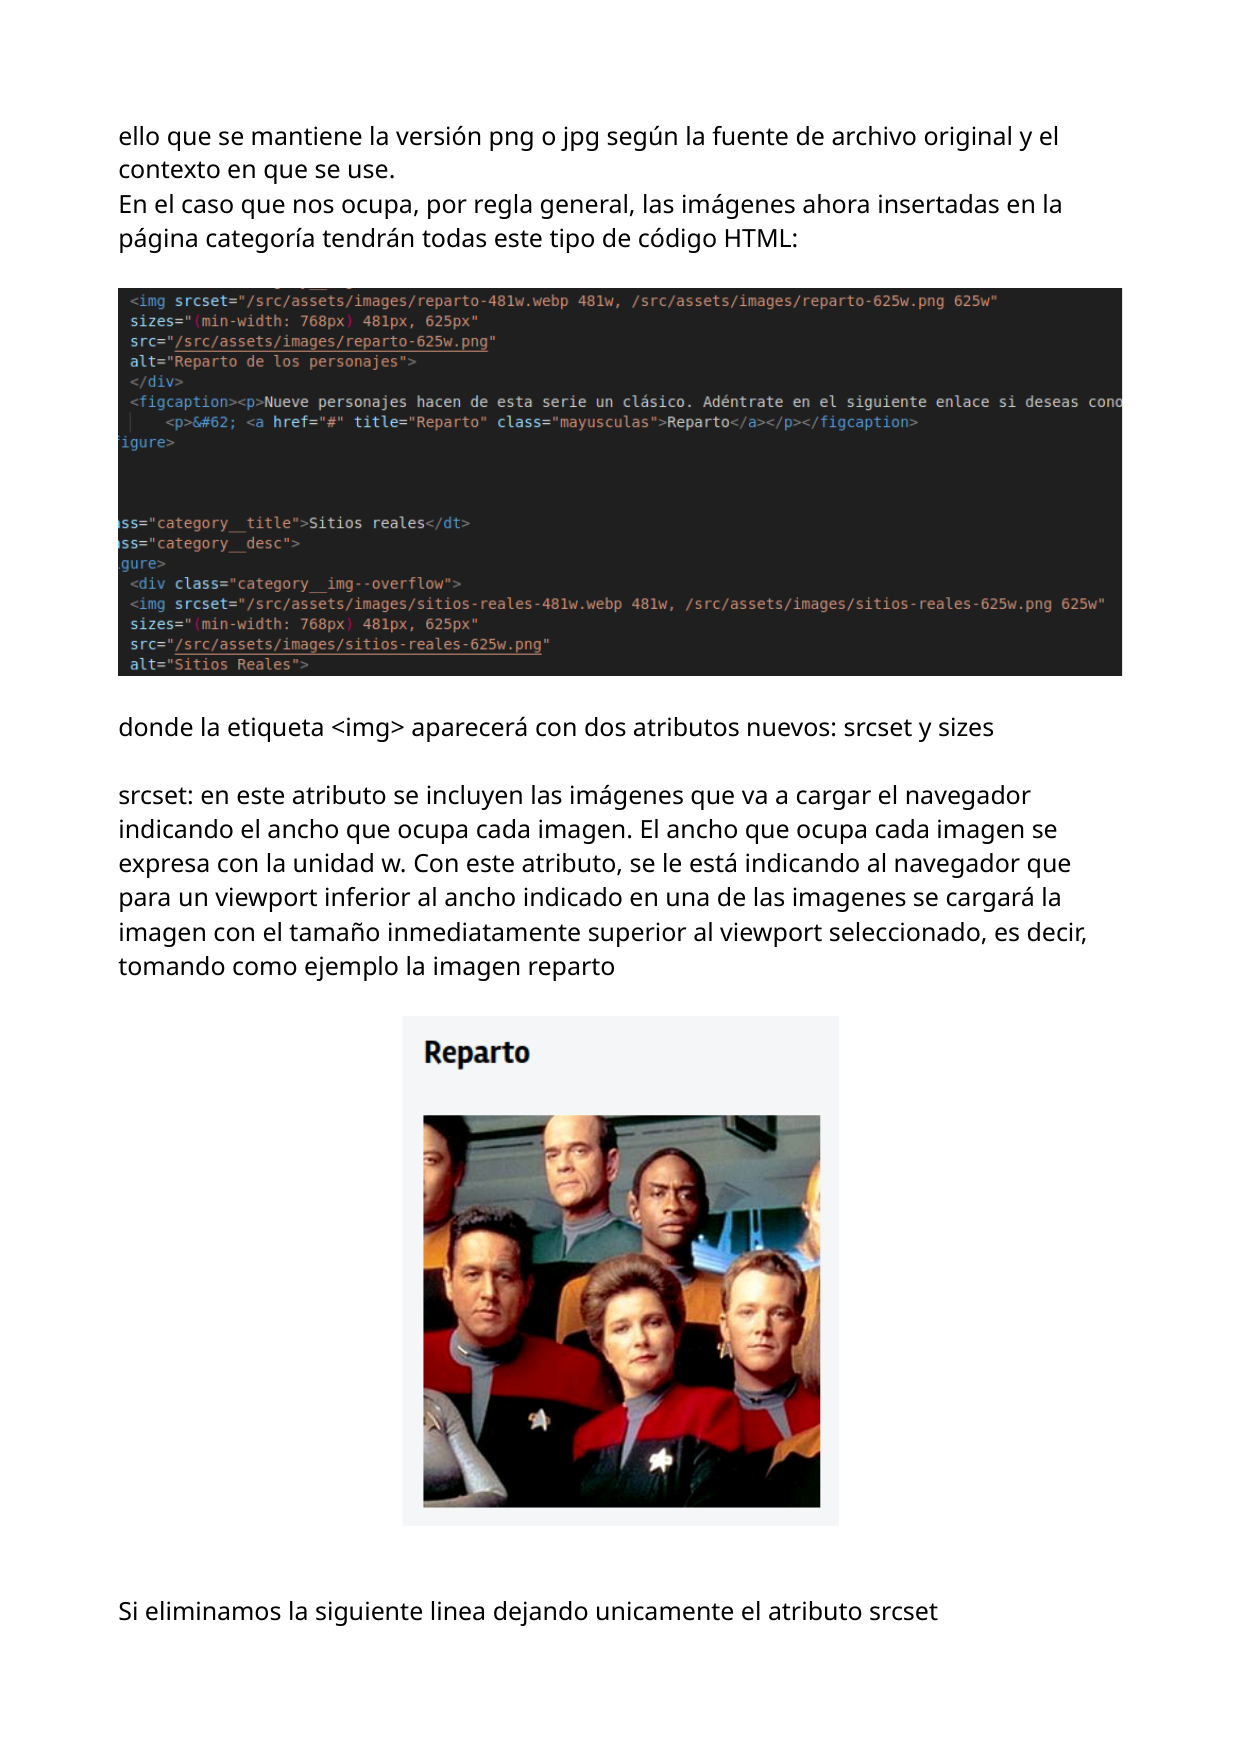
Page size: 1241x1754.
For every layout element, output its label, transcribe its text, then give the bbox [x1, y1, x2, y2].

text Si eliminamos la siguiente linea dejando unicamente el atributo srcset [118, 1593, 1122, 1627]
picture [401, 1016, 840, 1526]
text ello que se mantiene la versión png o jpg según la fuente de archivo original y el contexto en que se use. [118, 118, 1122, 186]
picture [118, 288, 1123, 676]
text donde la etiqueta <img> aparecerá con dos atributos nuevos: srcset y sizes [118, 710, 1122, 744]
text En el caso que nos ocupa, por regla general, las imágenes ahora insertadas en la página categoría tendrán todas este tipo de código HTML: [118, 186, 1122, 254]
text srcset: en este atributo se incluyen las imágenes que va a cargar el navegador indicando el ancho que ocupa cada imagen. El ancho que ocupa cada imagen se expresa con la unidad w. Con este atributo, se le está indicando al navegador que para un viewport inferior al ancho indicado en una de las imagenes se cargará la imagen con el tamaño inmediatamente superior al viewport seleccionado, es decir, tomando como ejemplo la imagen reparto [118, 778, 1122, 982]
